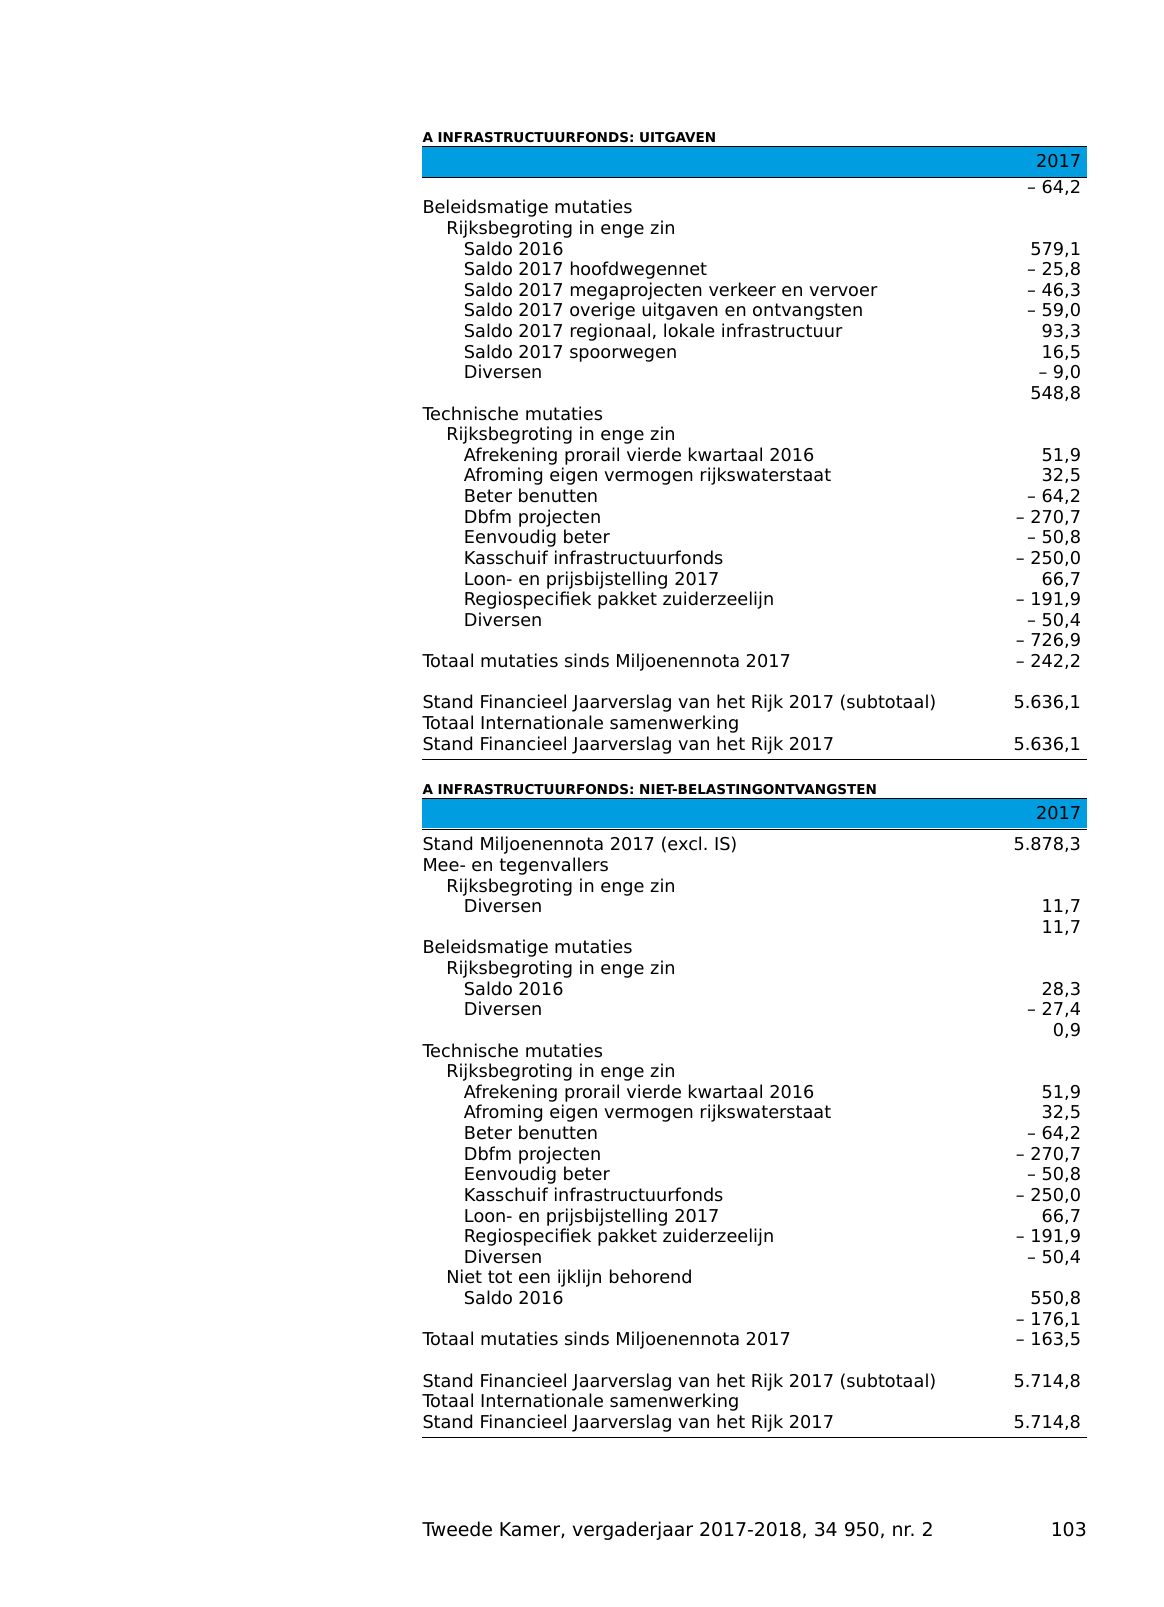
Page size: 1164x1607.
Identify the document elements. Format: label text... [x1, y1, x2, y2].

table_cell Beleidsmatige mutaties [422, 938, 968, 958]
table_cell [440, 569, 458, 589]
table_cell [969, 958, 1087, 979]
table_cell [440, 1247, 458, 1267]
table_cell Diversen [458, 999, 968, 1020]
table_cell 11,7 [969, 917, 1087, 937]
table_cell [422, 672, 440, 692]
table_header A INFRASTRUCTUURFONDS: NIET-BELASTINGONTVANGSTEN [422, 782, 1087, 797]
table_cell Stand Financieel Jaarverslag van het Rijk 2017 [422, 1412, 968, 1437]
table_cell Totaal mutaties sinds Miljoenennota 2017 [422, 651, 968, 672]
table_cell Saldo 2017 hoofdwegennet [458, 259, 968, 280]
table_cell [422, 362, 440, 383]
table_cell [440, 465, 458, 486]
table_cell 579,1 [969, 239, 1087, 259]
table_cell Beter benutten [458, 486, 968, 507]
table_cell 93,3 [969, 321, 1087, 342]
table_cell 32,5 [969, 1103, 1087, 1123]
table_cell Saldo 2016 [458, 239, 968, 259]
table_cell – 50,8 [969, 527, 1087, 548]
table_cell [422, 259, 440, 280]
table_cell [440, 1144, 458, 1164]
table_cell [422, 424, 440, 445]
table_cell [422, 465, 440, 486]
table_cell [440, 507, 458, 527]
table_cell [969, 1350, 1087, 1371]
table_cell 66,7 [969, 1206, 1087, 1226]
table_cell [969, 424, 1087, 445]
table_cell [458, 1309, 968, 1329]
table_cell Dbfm projecten [458, 507, 968, 527]
table_cell [422, 321, 440, 342]
table_cell [969, 404, 1087, 424]
table_cell [440, 1226, 458, 1247]
table_cell [440, 300, 458, 321]
table_cell – 250,0 [969, 548, 1087, 568]
table_cell Saldo 2016 [458, 979, 968, 999]
table_cell [440, 1082, 458, 1102]
table_cell Saldo 2017 regionaal, lokale infrastructuur [458, 321, 968, 342]
table_cell [422, 979, 440, 999]
table_cell [422, 1288, 440, 1309]
table_cell 550,8 [969, 1288, 1087, 1309]
table_cell Afrekening prorail vierde kwartaal 2016 [458, 1082, 968, 1102]
table_cell 0,9 [969, 1020, 1087, 1041]
table_cell [440, 896, 458, 917]
table_cell – 64,2 [969, 486, 1087, 507]
table_cell Stand Miljoenennota 2017 (excl. IS) [422, 830, 968, 855]
table_cell [422, 342, 440, 362]
table_header A INFRASTRUCTUURFONDS: UITGAVEN [422, 130, 1087, 146]
table_cell 16,5 [969, 342, 1087, 362]
table_cell [422, 876, 440, 896]
table_cell [422, 1020, 440, 1041]
table_cell [440, 321, 458, 342]
table_cell Stand Financieel Jaarverslag van het Rijk 2017 (subtotaal) [422, 692, 968, 713]
table_cell [422, 445, 440, 465]
table_cell [440, 239, 458, 259]
table_cell Regiospecifiek pakket zuiderzeelijn [458, 589, 968, 610]
table_cell 51,9 [969, 445, 1087, 465]
table_cell [440, 1288, 458, 1309]
table_cell [422, 1103, 440, 1123]
table_cell 32,5 [969, 465, 1087, 486]
table_cell – 191,9 [969, 589, 1087, 610]
table_cell – 9,0 [969, 362, 1087, 383]
table_cell – 64,2 [969, 178, 1087, 197]
table_cell Afrekening prorail vierde kwartaal 2016 [458, 445, 968, 465]
table_cell [422, 280, 440, 300]
table_cell Rijksbegroting in enge zin [440, 876, 968, 896]
table_cell [422, 1350, 440, 1371]
table_cell [440, 917, 458, 937]
table_cell [440, 630, 458, 651]
table_cell 11,7 [969, 896, 1087, 917]
table_cell Mee- en tegenvallers [422, 855, 968, 876]
table_cell [422, 147, 968, 177]
table_cell Technische mutaties [422, 404, 968, 424]
table_cell – 46,3 [969, 280, 1087, 300]
table_cell Diversen [458, 610, 968, 630]
table_cell – 242,2 [969, 651, 1087, 672]
table_cell 5.714,8 [969, 1412, 1087, 1437]
table_cell [969, 197, 1087, 218]
table_cell [969, 1061, 1087, 1082]
table_cell [422, 1061, 440, 1082]
table_cell 5.878,3 [969, 830, 1087, 855]
table_cell [422, 548, 440, 568]
table_cell [422, 1082, 440, 1102]
table_cell 5.714,8 [969, 1371, 1087, 1391]
table_cell [969, 218, 1087, 238]
table_cell [422, 1123, 440, 1144]
table_cell [440, 280, 458, 300]
table_cell [440, 1164, 458, 1185]
table_cell [422, 610, 440, 630]
table_cell Stand Financieel Jaarverslag van het Rijk 2017 (subtotaal) [422, 1371, 968, 1391]
table_cell Stand Financieel Jaarverslag van het Rijk 2017 [422, 734, 968, 759]
table_cell [440, 1103, 458, 1123]
table_cell [440, 259, 458, 280]
table_cell Totaal Internationale samenwerking [422, 713, 968, 733]
table_cell [422, 218, 440, 238]
table_cell [440, 178, 458, 197]
table_cell [422, 1309, 440, 1329]
table_cell [422, 799, 968, 828]
table_cell Saldo 2017 spoorwegen [458, 342, 968, 362]
table_cell Eenvoudig beter [458, 527, 968, 548]
table_cell [458, 672, 968, 692]
table_cell [422, 896, 440, 917]
table_cell 51,9 [969, 1082, 1087, 1102]
table_cell Saldo 2017 overige uitgaven en ontvangsten [458, 300, 968, 321]
table_cell [422, 958, 440, 979]
table_cell – 27,4 [969, 999, 1087, 1020]
table_cell Beleidsmatige mutaties [422, 197, 968, 218]
table_cell Loon- en prijsbijstelling 2017 [458, 569, 968, 589]
table_cell Diversen [458, 362, 968, 383]
table_cell [440, 527, 458, 548]
table_cell – 191,9 [969, 1226, 1087, 1247]
table_cell [422, 589, 440, 610]
table_cell [440, 383, 458, 403]
table_cell [440, 1206, 458, 1226]
table_cell Saldo 2016 [458, 1288, 968, 1309]
table_cell [440, 362, 458, 383]
table_cell [440, 610, 458, 630]
table_cell Rijksbegroting in enge zin [440, 958, 968, 979]
table_cell Afroming eigen vermogen rijkswaterstaat [458, 1103, 968, 1123]
table_cell [422, 1144, 440, 1164]
table_cell [458, 1350, 968, 1371]
table_cell Loon- en prijsbijstelling 2017 [458, 1206, 968, 1226]
table_cell [969, 876, 1087, 896]
table_cell 548,8 [969, 383, 1087, 403]
table_cell [969, 713, 1087, 733]
table_cell [440, 1020, 458, 1041]
table_cell [440, 1123, 458, 1144]
table_cell [458, 630, 968, 651]
table_cell 28,3 [969, 979, 1087, 999]
table_cell 2017 [969, 799, 1087, 828]
table_cell [440, 672, 458, 692]
table_cell [969, 1041, 1087, 1061]
table_cell – 176,1 [969, 1309, 1087, 1329]
table_cell [458, 383, 968, 403]
table_cell [458, 917, 968, 937]
table_cell [422, 1268, 440, 1288]
table_cell Diversen [458, 896, 968, 917]
table_cell [422, 300, 440, 321]
table_cell [440, 979, 458, 999]
table_cell Niet tot een ijklijn behorend [440, 1268, 968, 1288]
table_cell – 50,4 [969, 1247, 1087, 1267]
table_cell Technische mutaties [422, 1041, 968, 1061]
table_cell – 64,2 [969, 1123, 1087, 1144]
table_cell [422, 1206, 440, 1226]
table_cell 5.636,1 [969, 734, 1087, 759]
table_cell Regiospecifiek pakket zuiderzeelijn [458, 1226, 968, 1247]
table_cell [422, 1185, 440, 1206]
table_cell – 163,5 [969, 1329, 1087, 1350]
table_cell Diversen [458, 1247, 968, 1267]
table_cell [440, 589, 458, 610]
table_cell [422, 1247, 440, 1267]
table_cell [422, 1164, 440, 1185]
table_cell Kasschuif infrastructuurfonds [458, 548, 968, 568]
table_cell [422, 527, 440, 548]
table_cell [440, 1350, 458, 1371]
table_cell [969, 938, 1087, 958]
table_cell [440, 1185, 458, 1206]
table_cell Totaal Internationale samenwerking [422, 1391, 968, 1412]
table_cell Rijksbegroting in enge zin [440, 424, 968, 445]
table_cell Beter benutten [458, 1123, 968, 1144]
table_cell [422, 383, 440, 403]
table_cell – 250,0 [969, 1185, 1087, 1206]
table_cell – 270,7 [969, 507, 1087, 527]
table_cell 5.636,1 [969, 692, 1087, 713]
table_cell Saldo 2017 megaprojecten verkeer en vervoer [458, 280, 968, 300]
table_cell [422, 630, 440, 651]
table_cell [440, 1309, 458, 1329]
table_cell [969, 1268, 1087, 1288]
table_cell [422, 507, 440, 527]
table_cell – 50,8 [969, 1164, 1087, 1185]
table_cell – 270,7 [969, 1144, 1087, 1164]
table_cell – 50,4 [969, 610, 1087, 630]
table_cell [422, 239, 440, 259]
table_cell [969, 1391, 1087, 1412]
table_cell – 59,0 [969, 300, 1087, 321]
table_cell 2017 [969, 147, 1087, 177]
table_cell [440, 445, 458, 465]
table_cell – 25,8 [969, 259, 1087, 280]
table_cell [440, 486, 458, 507]
table_cell [458, 1020, 968, 1041]
table_cell [422, 999, 440, 1020]
table_cell 66,7 [969, 569, 1087, 589]
table_cell – 726,9 [969, 630, 1087, 651]
table_cell [440, 548, 458, 568]
table_cell Rijksbegroting in enge zin [440, 218, 968, 238]
table_cell Eenvoudig beter [458, 1164, 968, 1185]
table_cell Afroming eigen vermogen rijkswaterstaat [458, 465, 968, 486]
table_cell Rijksbegroting in enge zin [440, 1061, 968, 1082]
table_cell Dbfm projecten [458, 1144, 968, 1164]
table_cell [422, 1226, 440, 1247]
table_cell Totaal mutaties sinds Miljoenennota 2017 [422, 1329, 968, 1350]
table_cell [440, 999, 458, 1020]
table_cell [969, 672, 1087, 692]
table_cell [422, 486, 440, 507]
table_cell [422, 569, 440, 589]
table_cell [422, 917, 440, 937]
table_cell [969, 855, 1087, 876]
table_cell [458, 178, 968, 197]
table_cell Kasschuif infrastructuurfonds [458, 1185, 968, 1206]
table_cell [440, 342, 458, 362]
table_cell [422, 178, 440, 197]
